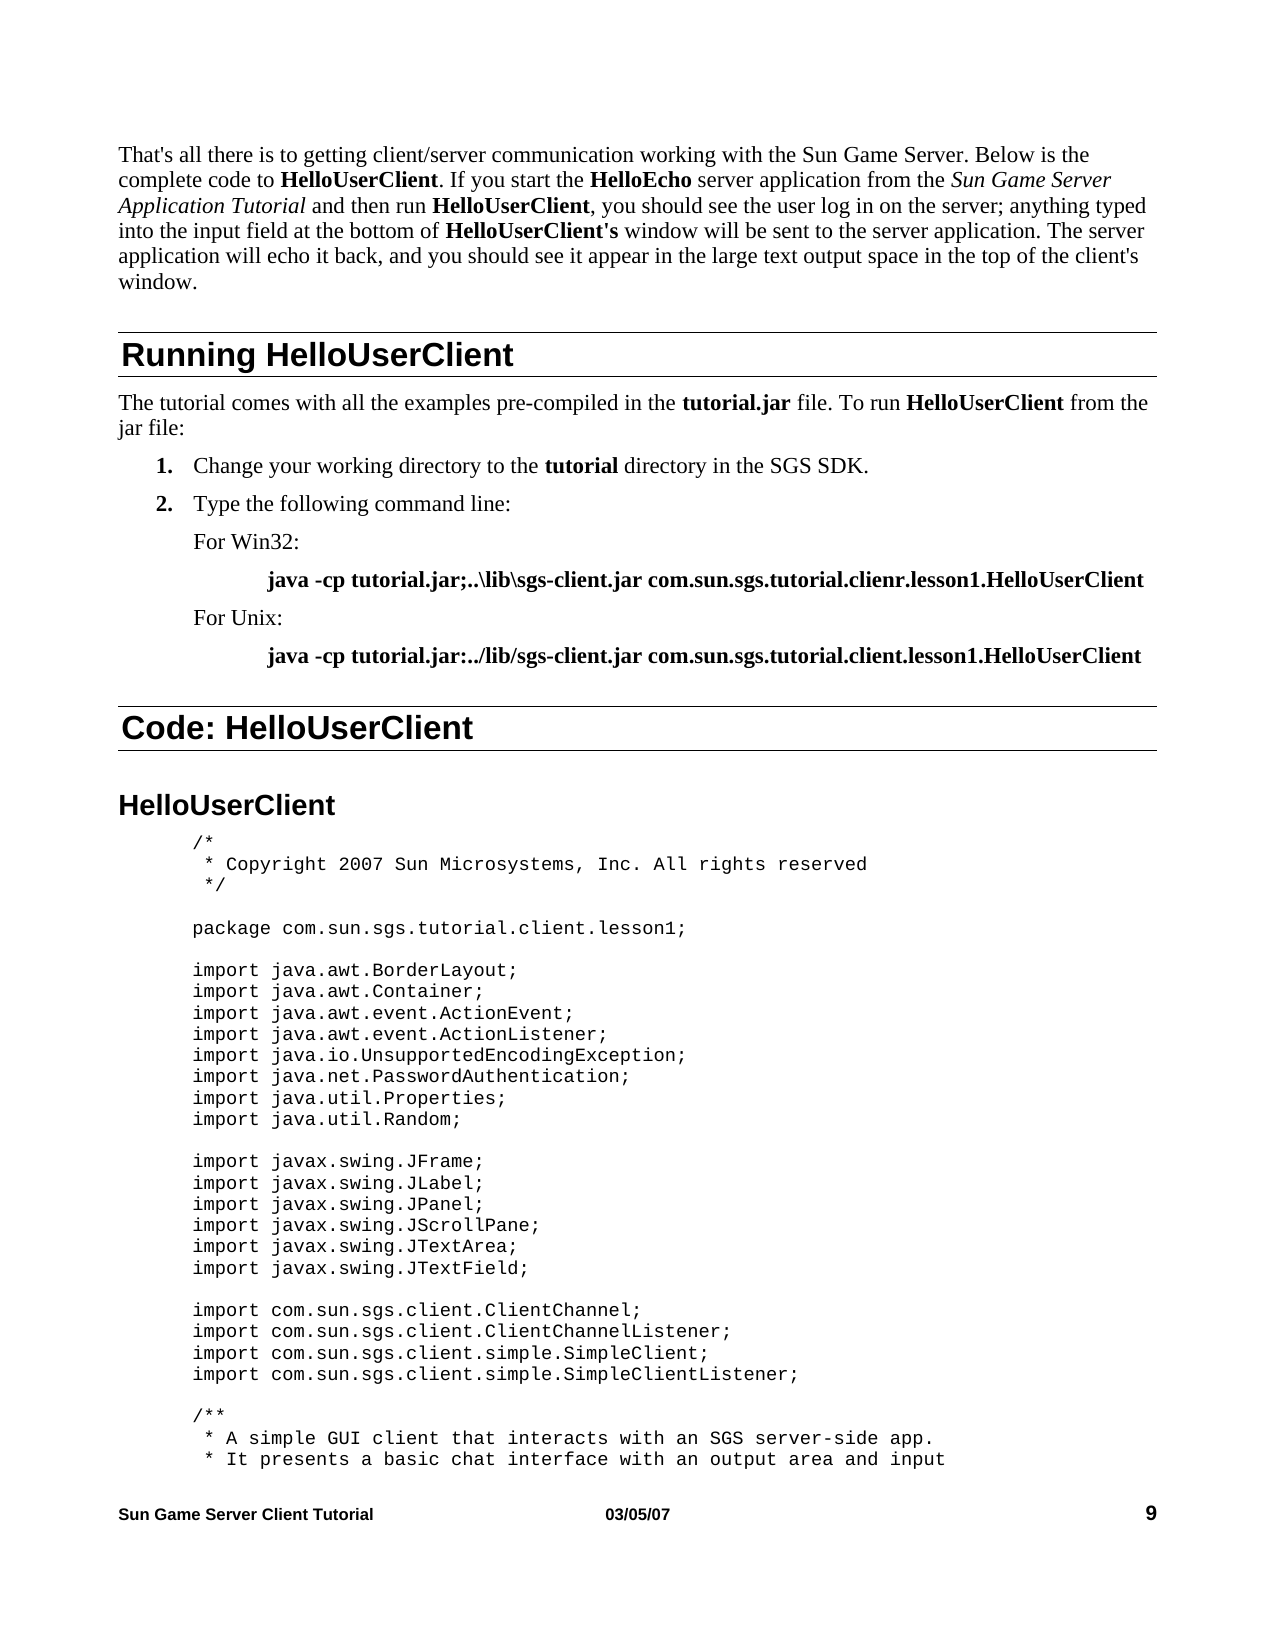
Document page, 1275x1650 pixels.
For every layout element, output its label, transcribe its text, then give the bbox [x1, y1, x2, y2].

list java -cp tutorial.jar:../lib/sgs-client.jar com.sun.sgs.tutorial.client.lesson1.HelloUserClient [229, 643, 1157, 668]
text The tutorial comes with all the examples pre-compiled in the tutorial.jar file. To run HelloUserClient from the jar file: [118, 390, 1157, 441]
list Type the following command line: [156, 491, 1157, 516]
list For Unix: [156, 605, 1157, 630]
subtitle Running HelloUserClient [118, 333, 1157, 376]
list For Win32: [156, 529, 1157, 554]
subtitle Code: HelloUserClient [118, 707, 1157, 750]
subtitle HelloUserClient [118, 788, 1157, 821]
list Change your working directory to the tutorial directory in the SGS SDK. [156, 453, 1157, 478]
list java -cp tutorial.jar;..\lib\sgs-client.jar com.sun.sgs.tutorial.clienr.lesson1.HelloUserClient [229, 567, 1157, 592]
text /* * Copyright 2007 Sun Microsystems, Inc. All rights reserved */ package com.sun.sgs.tutorial.client.lesson1; import java.awt.BorderLayout; import java.awt.Container; import java.awt.event.ActionEvent; import java.awt.event.ActionListener; import java.io.UnsupportedEncodingException; import java.net.PasswordAuthentication; import java.util.Properties; import java.util.Random; import javax.swing.JFrame; import javax.swing.JLabel; import javax.swing.JPanel; import javax.swing.JScrollPane; import javax.swing.JTextArea; import javax.swing.JTextField; import com.sun.sgs.client.ClientChannel; import com.sun.sgs.client.ClientChannelListener; import com.sun.sgs.client.simple.SimpleClient; import com.sun.sgs.client.simple.SimpleClientListener; /** * A simple GUI client that interacts with an SGS server-side app. * It presents a basic chat interface with an output area and input [192, 833, 1098, 1471]
text That's all there is to getting client/server communication working with the Sun Game Server. Below is the complete code to HelloUserClient. If you start the HelloEcho server application from the Sun Game Server Application Tutorial and then run HelloUserClient, you should see the user log in on the server; anything typed into the input field at the bottom of HelloUserClient's window will be sent to the server application. The server application will echo it back, and you should see it appear in the large text output space in the top of the client's window. [118, 142, 1157, 294]
